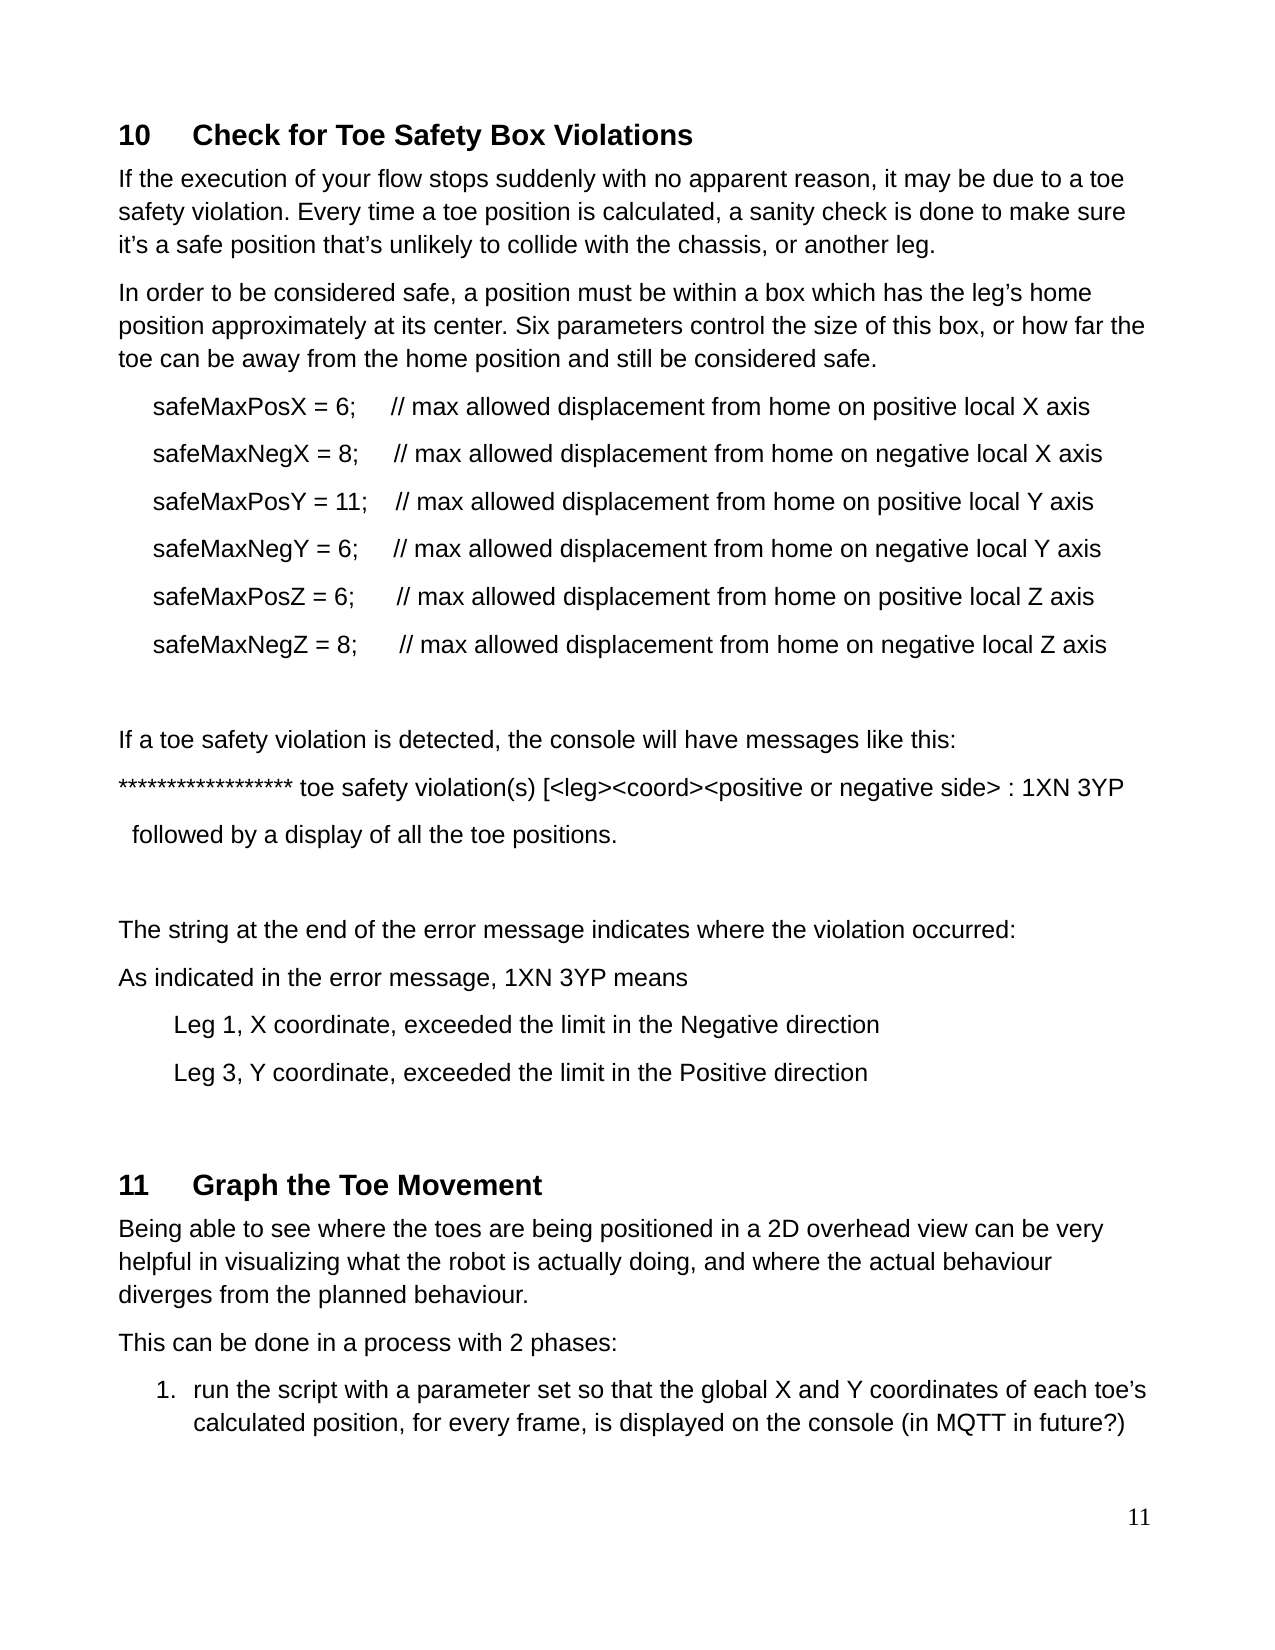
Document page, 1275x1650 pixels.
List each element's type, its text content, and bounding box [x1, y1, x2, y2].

text If the execution of your flow stops suddenly with no apparent reason, it may be due to a toe safety violation. Every time a toe position is calculated, a sanity check is done to make sure it’s a safe position that’s unlikely to collide with the chassis, or another leg. [118, 164, 1151, 259]
list run the script with a parameter set so that the global X and Y coordinates of each toe’s calculated position, for every frame, is displayed on the console (in MQTT in future?) [156, 1375, 1151, 1437]
text safeMaxPosY = 11; // max allowed displacement from home on positive local Y axis [118, 487, 1151, 516]
text safeMaxNegY = 6; // max allowed displacement from home on negative local Y axis [118, 534, 1151, 563]
text Leg 3, Y coordinate, exceeded the limit in the Positive direction [118, 1058, 1151, 1087]
text safeMaxNegX = 8; // max allowed displacement from home on negative local X axis [118, 439, 1151, 468]
text safeMaxPosZ = 6; // max allowed displacement from home on positive local Z axis [118, 582, 1151, 611]
text safeMaxPosX = 6; // max allowed displacement from home on positive local X axis [118, 392, 1151, 420]
text safeMaxNegZ = 8; // max allowed displacement from home on negative local Z axis [118, 630, 1151, 658]
text The string at the end of the error message indicates where the violation occurred: [118, 915, 1151, 944]
text Being able to see where the toes are being positioned in a 2D overhead view can be very helpful in visualizing what the robot is actually doing, and where the actual behaviour diverges from the planned behaviour. [118, 1214, 1151, 1309]
text Leg 1, X coordinate, exceeded the limit in the Negative direction [118, 1011, 1151, 1039]
text This can be done in a process with 2 phases: [118, 1328, 1151, 1357]
text As indicated in the error message, 1XN 3YP means [118, 963, 1151, 992]
text followed by a display of all the toe positions. [118, 820, 1151, 849]
subtitle Graph the Toe Movement [118, 1168, 1151, 1202]
text In order to be considered safe, a position must be within a box which has the leg’s home position approximately at its center. Six parameters control the size of this box, or how far the toe can be away from the home position and still be considered safe. [118, 278, 1151, 373]
text ****************** toe safety violation(s) [<leg><coord><positive or negative side> : 1XN 3YP [118, 772, 1151, 801]
text If a toe safety violation is detected, the console will have messages like this: [118, 725, 1151, 754]
subtitle Check for Toe Safety Box Violations [118, 118, 1151, 152]
